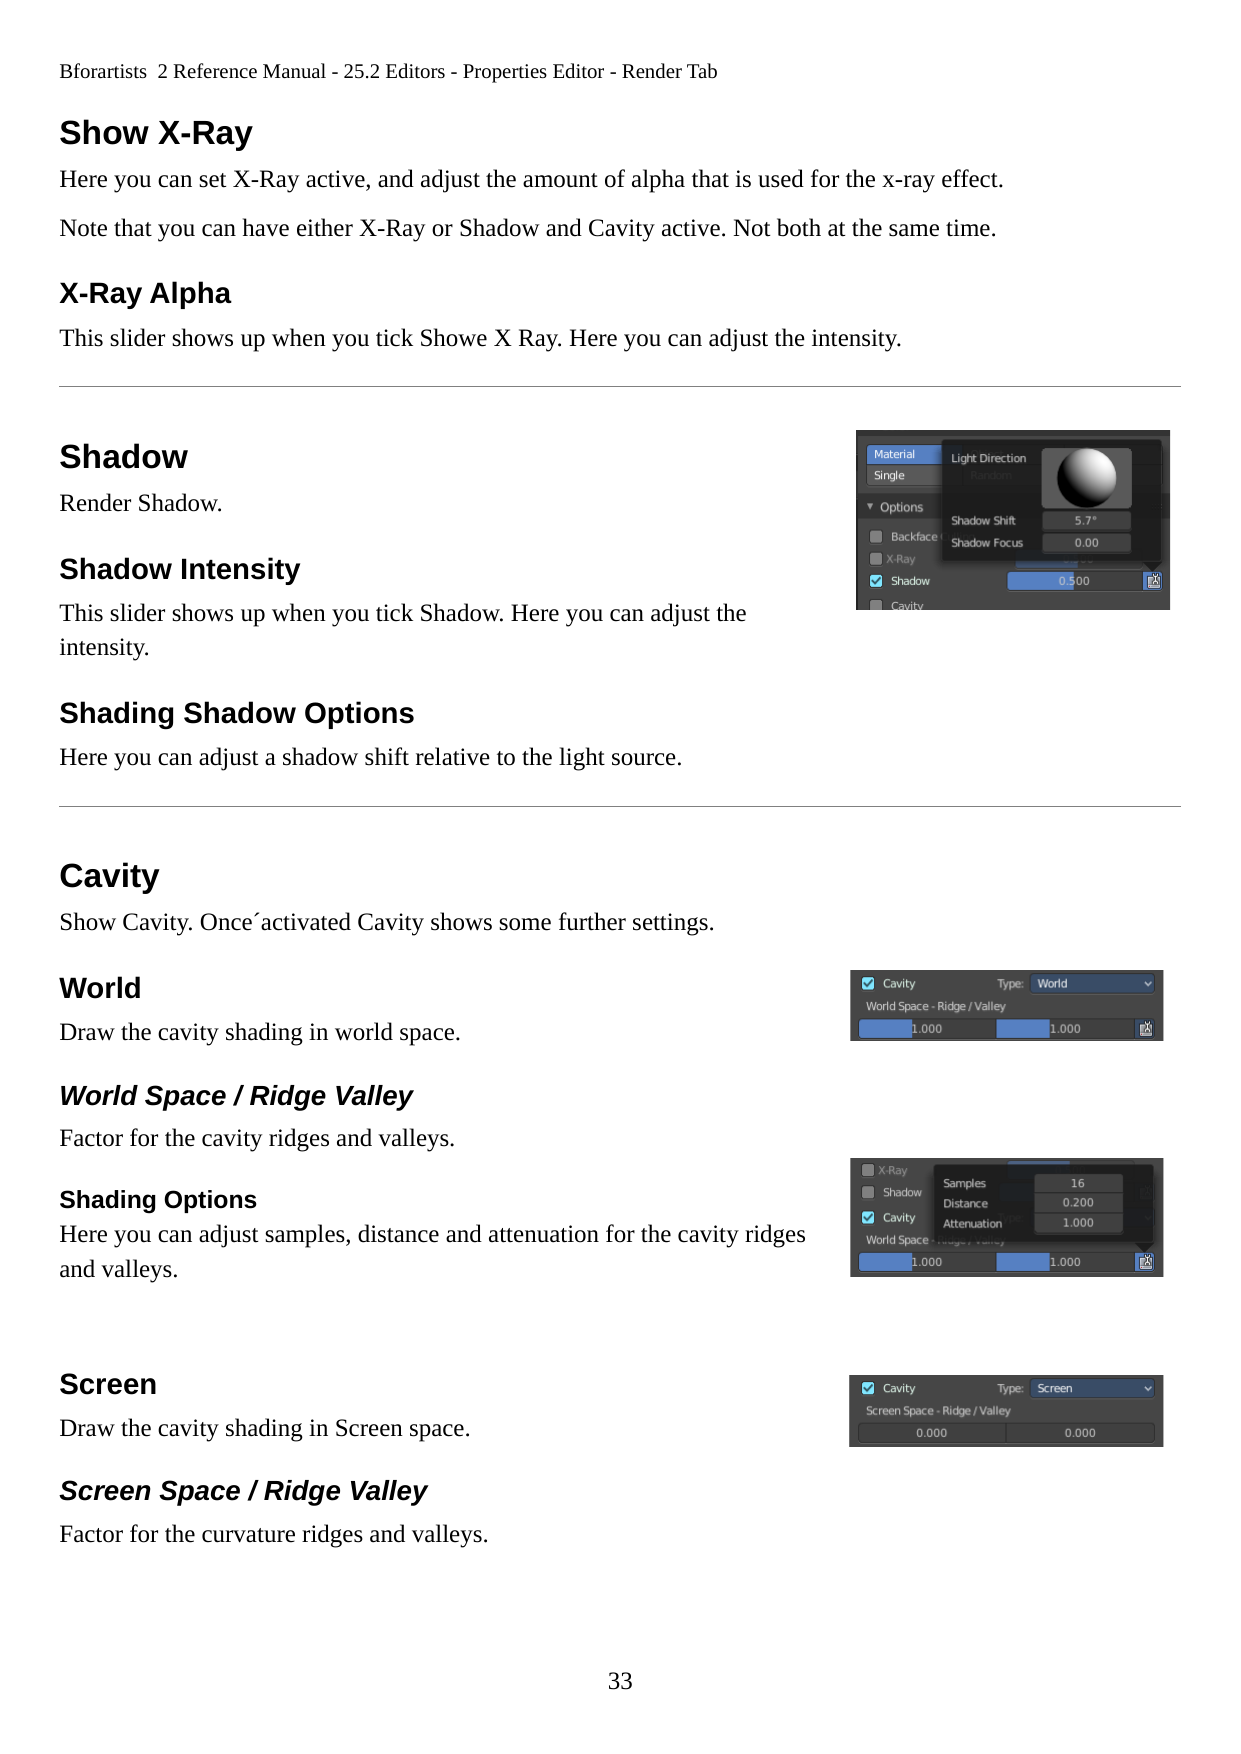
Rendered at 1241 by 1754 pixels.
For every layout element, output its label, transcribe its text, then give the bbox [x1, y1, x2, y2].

text Here you can adjust a shadow shift relative to the light source. [59, 742, 1181, 771]
text [1171, 488, 1181, 517]
subtitle World [59, 971, 850, 1005]
picture [850, 970, 1164, 1041]
text Draw the cavity shading in Screen space. [59, 1413, 849, 1442]
subtitle Shadow Intensity [59, 552, 856, 585]
text This slider shows up when you tick Shadow. Here you can adjust the intensity. [59, 598, 1181, 661]
text Factor for the curvature ridges and valleys. [59, 1519, 1181, 1548]
subtitle Shading Shadow Options [59, 696, 1181, 730]
picture [850, 1158, 1164, 1277]
picture [856, 430, 1171, 610]
text Draw the cavity shading in world space. [59, 1017, 1181, 1046]
subtitle Show X-Ray [59, 113, 1181, 151]
text Render Shadow. [59, 488, 856, 517]
text Note that you can have either X-Ray or Shadow and Cavity active. Not both at the same time. [59, 213, 1181, 242]
subtitle Screen [59, 1367, 1181, 1401]
subtitle Cavity [59, 856, 1181, 895]
subtitle Screen Space / Ridge Valley [59, 1474, 1181, 1506]
subtitle [1164, 971, 1181, 1005]
subtitle Shadow [59, 437, 856, 475]
text Here you can set X-Ray active, and adjust the amount of alpha that is used for the x-ray effect. [59, 164, 1181, 192]
subtitle X-Ray Alpha [59, 276, 1181, 310]
text Here you can adjust samples, distance and attenuation for the cavity ridges and valleys. [59, 1219, 1181, 1283]
text This slider shows up when you tick Showe X Ray. Here you can adjust the intensity. [59, 323, 1181, 351]
subtitle [1171, 437, 1181, 475]
subtitle [1164, 1185, 1181, 1213]
text Factor for the cavity ridges and valleys. [59, 1123, 1181, 1152]
text Show Cavity. Once´activated Cavity shows some further settings. [59, 907, 1181, 936]
subtitle Shading Options [59, 1185, 850, 1213]
subtitle World Space / Ridge Valley [59, 1079, 1181, 1111]
picture [849, 1375, 1164, 1447]
subtitle [1171, 552, 1181, 585]
